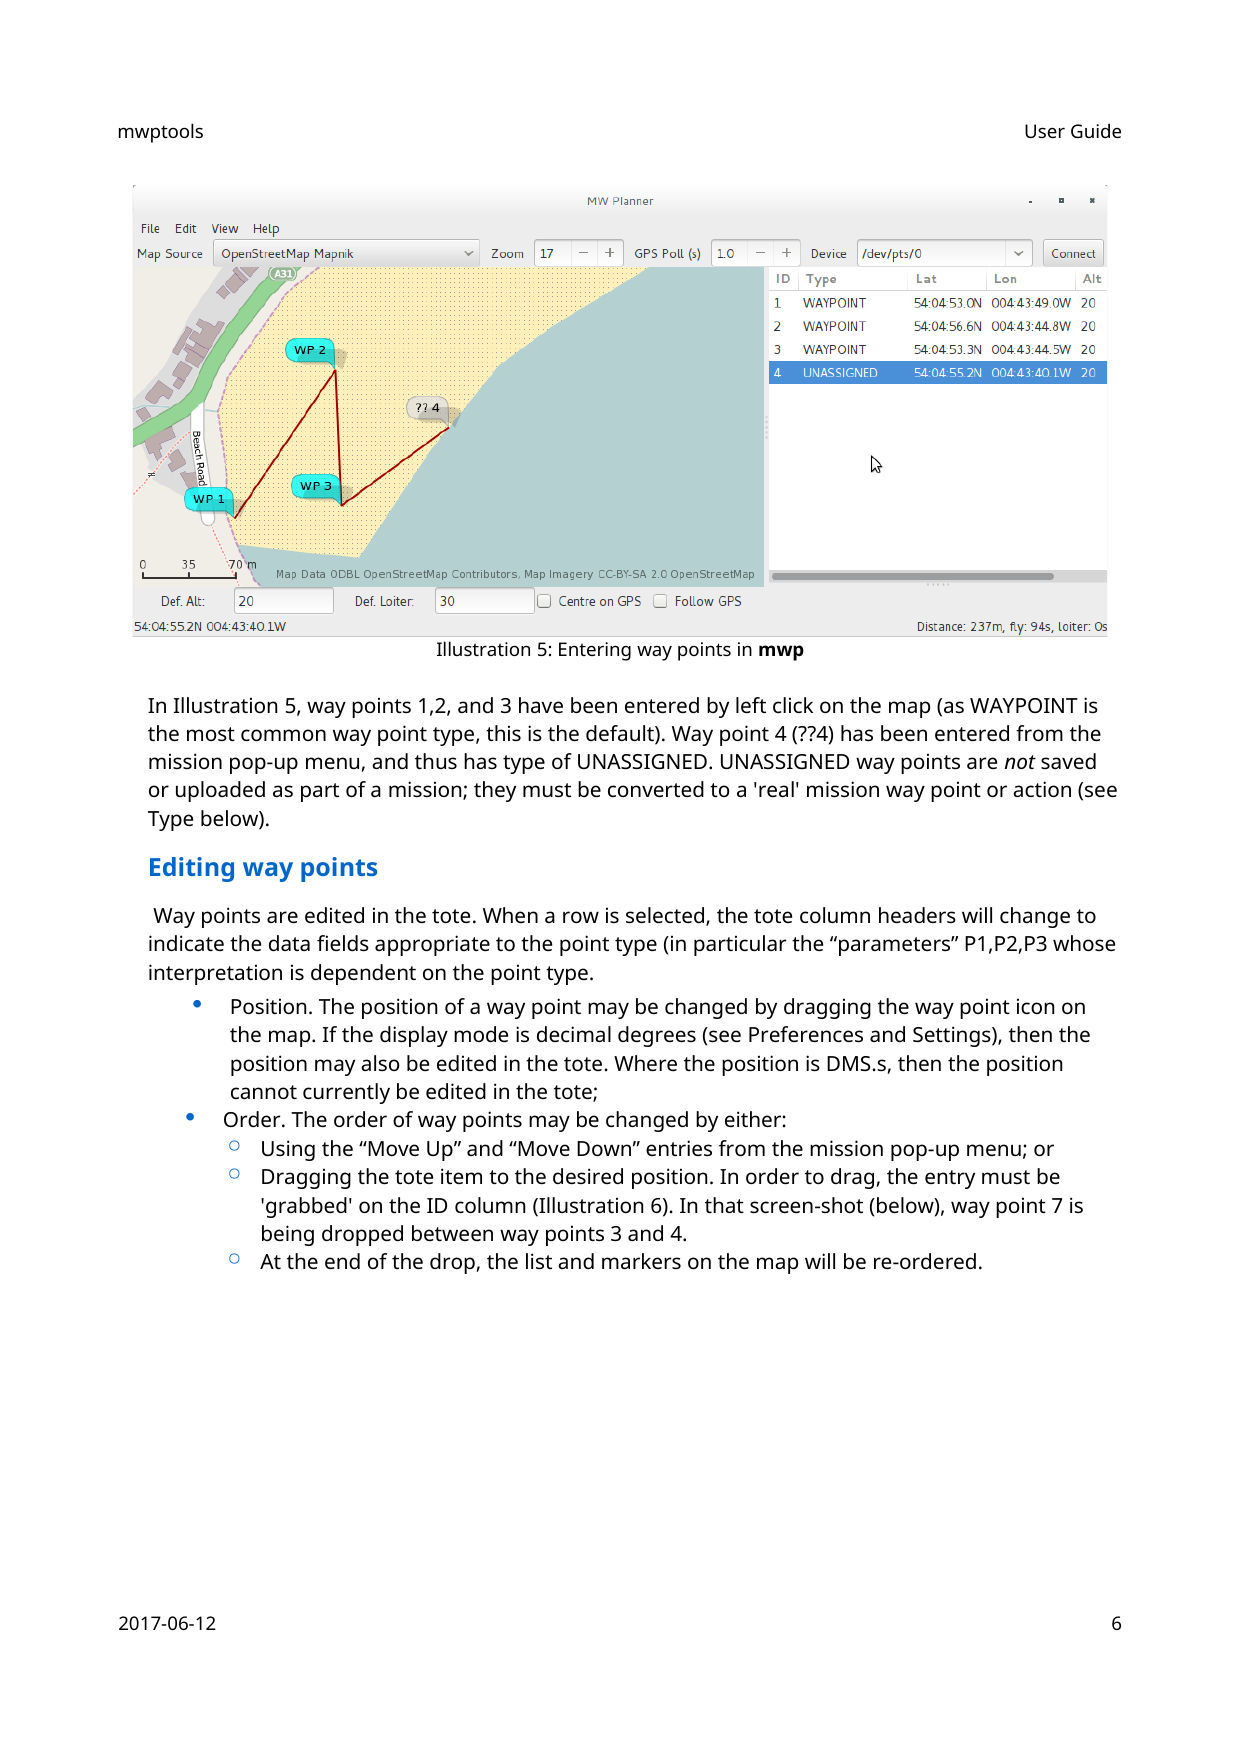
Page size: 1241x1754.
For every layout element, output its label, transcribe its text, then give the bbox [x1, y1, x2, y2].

list Using the “Move Up” and “Move Down” entries from the mission pop-up menu; or [223, 1134, 1122, 1162]
list Dragging the tote item to the desired position. In order to drag, the entry must be 'grabbed' on the ID column (Illustration 6). In that screen-shot (below), way point 7 is being dropped between way points 3 and 4. [223, 1162, 1122, 1247]
list Order. The order of way points may be changed by either: [185, 1105, 1122, 1134]
text In Illustration 5, way points 1,2, and 3 have been entered by left click on the map (as WAYPOINT is the most common way point type, this is the default). Way point 4 (??4) has been entered from the mission pop-up menu, and thus has type of UNASSIGNED. UNASSIGNED way points are not saved or uploaded as part of a mission; they must be converted to a 'real' mission way point or action (see Type below). [148, 691, 1122, 832]
list Position. The position of a way point may be changed by dragging the way point icon on the map. If the display mode is decimal degrees (see Preferences and Settings), then the position may also be edited in the tote. Where the position is DMS.s, then the position cannot currently be edited in the tote; [192, 992, 1122, 1105]
picture [132, 185, 1108, 637]
text Way points are edited in the tote. When a row is selected, the tote column headers will change to indicate the data fields appropriate to the point type (in particular the “parameters” P1,P2,P3 whose interpretation is dependent on the point type. [148, 901, 1122, 986]
subtitle Editing way points [148, 850, 1122, 884]
list At the end of the drop, the list and markers on the map will be re-ordered. [223, 1247, 1122, 1276]
text Illustration 5: Entering way points in mwp [133, 637, 1107, 662]
